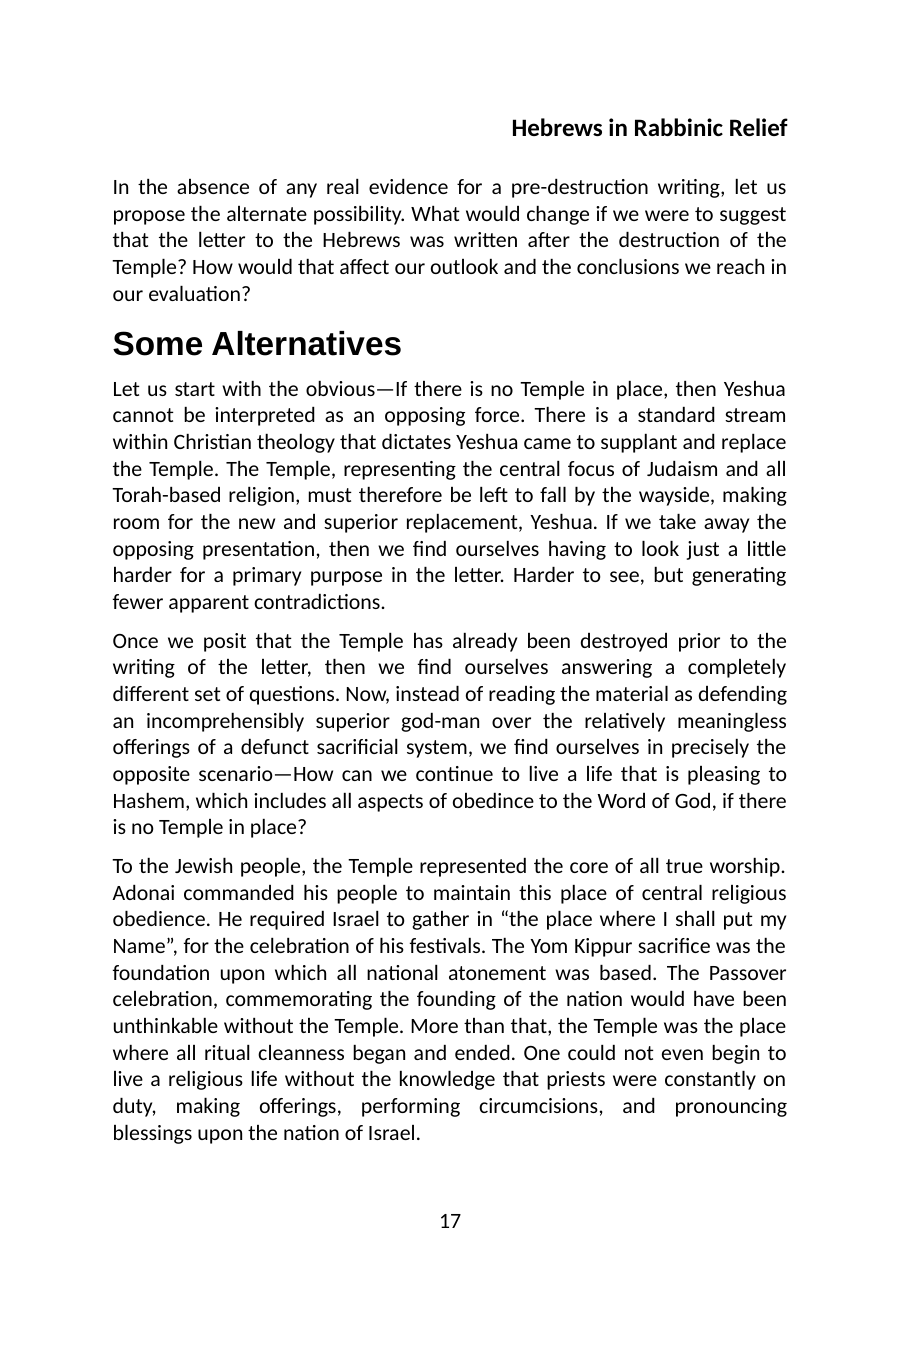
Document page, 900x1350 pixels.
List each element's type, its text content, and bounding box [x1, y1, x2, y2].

text To the Jewish people, the Temple represented the core of all true worship. Adonai commanded his people to maintain this place of central religious obedience. He required Israel to gather in “the place where I shall put my Name”, for the celebration of his festivals. The Yom Kippur sacrifice was the foundation upon which all national atonement was based. The Passover celebration, commemorating the founding of the nation would have been unthinkable without the Temple. More than that, the Temple was the place where all ritual cleanness began and ended. One could not even begin to live a religious life without the knowledge that priests were constantly on duty, making offerings, performing circumcisions, and pronouncing blessings upon the nation of Israel. [112, 852, 787, 1145]
text Let us start with the obvious—If there is no Temple in place, then Yeshua cannot be interpreted as an opposing force. There is a standard stream within Christian theology that dictates Yeshua came to supplant and replace the Temple. The Temple, representing the central focus of Judaism and all Torah-based religion, must therefore be left to fall by the wayside, making room for the new and superior replacement, Yeshua. If we take away the opposing presentation, then we find ourselves having to look just a little harder for a primary purpose in the letter. Harder to see, but generating fewer apparent contradictions. [112, 375, 787, 615]
text In the absence of any real evidence for a pre-destruction writing, let us propose the alternate possibility. What would change if we were to suggest that the letter to the Hebrews was written after the destruction of the Temple? How would that affect our outlook and the conclusions we reach in our evaluation? [112, 173, 787, 306]
text Once we posit that the Temple has already been destroyed prior to the writing of the letter, then we find ourselves answering a completely different set of questions. Now, instead of reading the material as defending an incomprehensibly superior god-man over the relatively meaningless offerings of a defunct sacrificial system, we find ourselves in precisely the opposite scenario—How can we continue to live a life that is pleasing to Hashem, which includes all aspects of obedince to the Word of God, if there is no Temple in place? [112, 627, 787, 840]
subtitle Some Alternatives [112, 324, 787, 363]
